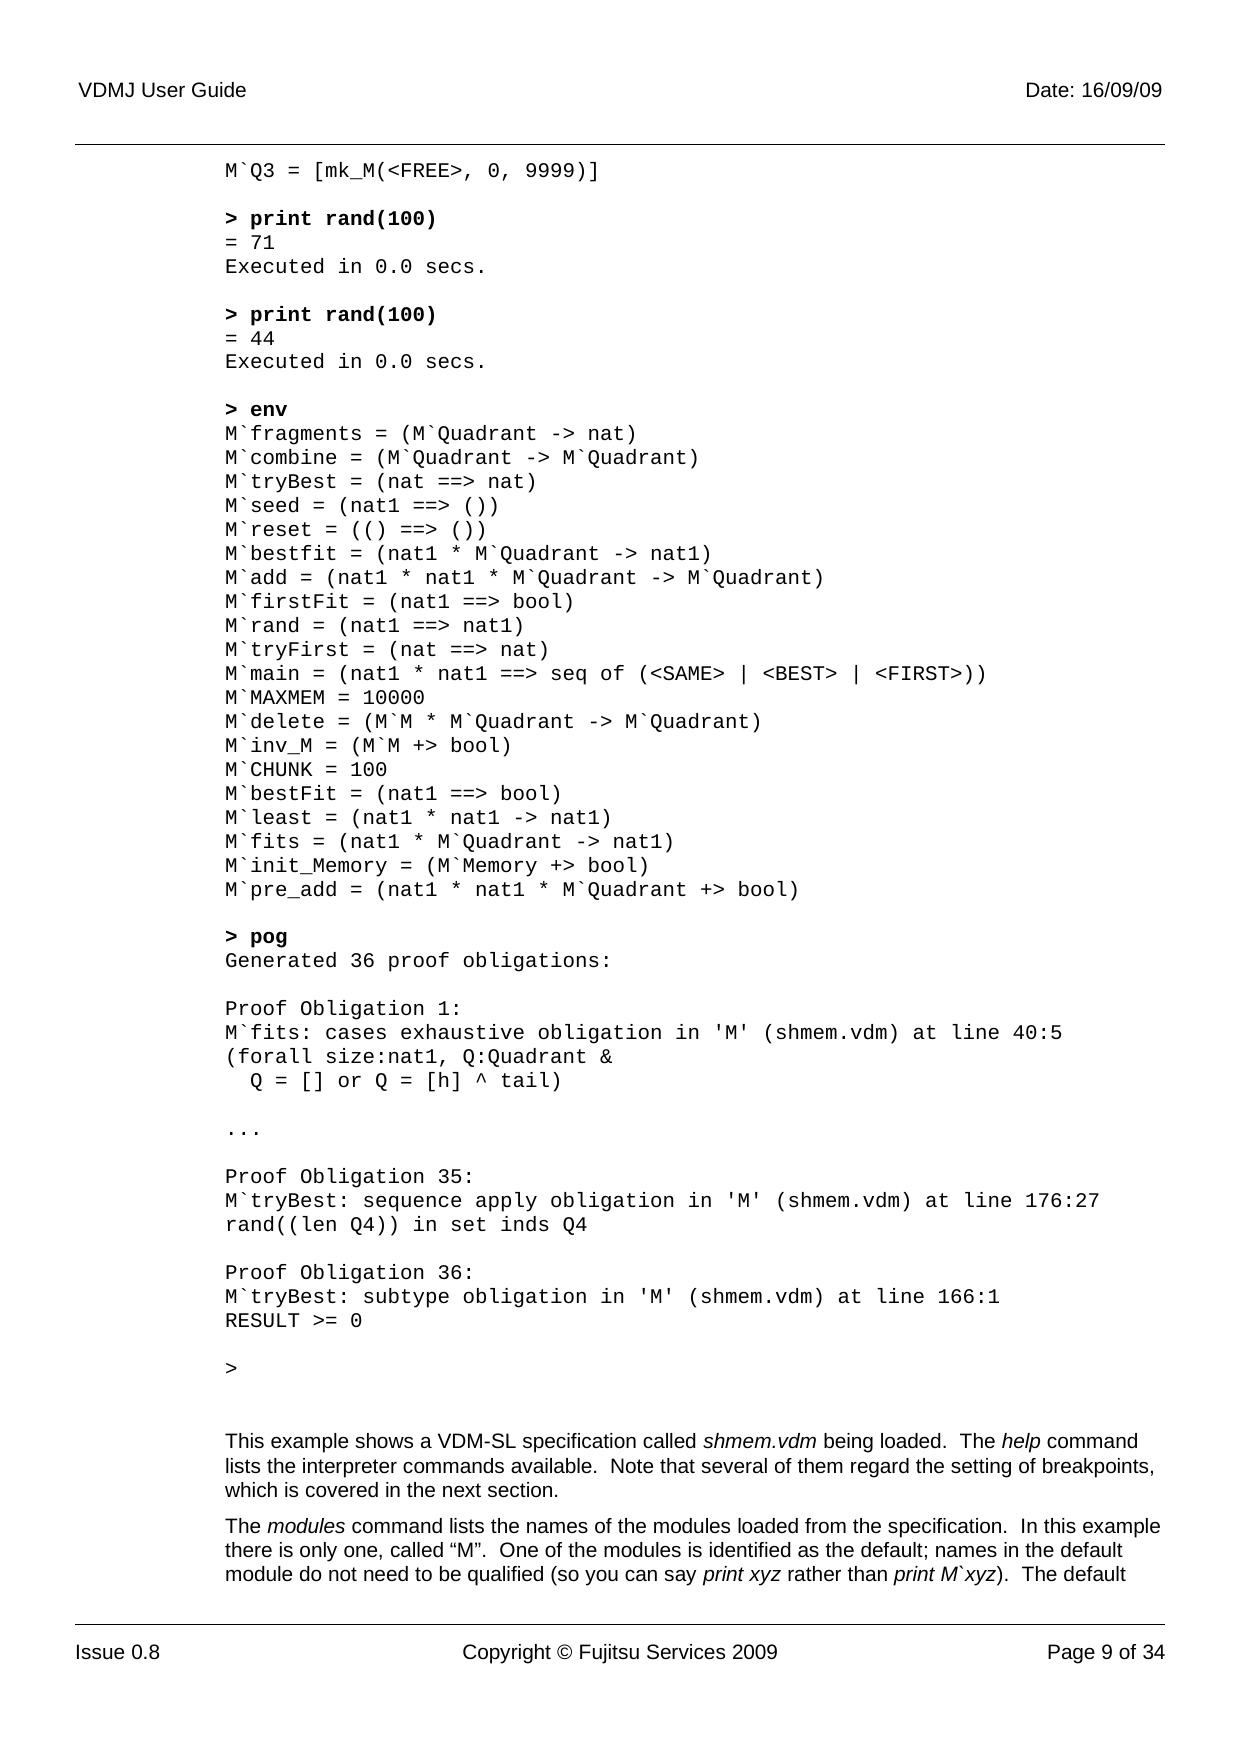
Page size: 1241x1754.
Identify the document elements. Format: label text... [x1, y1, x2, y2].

text M`fits = (nat1 * M`Quadrant -> nat1) [225, 831, 1165, 854]
text M`reset = (() ==> ()) [225, 519, 1165, 543]
text M`combine = (M`Quadrant -> M`Quadrant) [225, 447, 1165, 471]
text = 44 [225, 327, 1165, 351]
text M`bestfit = (nat1 * M`Quadrant -> nat1) [225, 543, 1165, 567]
text > print rand(100) [225, 208, 1165, 232]
text M`tryBest = (nat ==> nat) [225, 471, 1165, 495]
text M`delete = (M`M * M`Quadrant -> M`Quadrant) [225, 711, 1165, 735]
text > pog [225, 926, 1165, 950]
text Generated 36 proof obligations: [225, 950, 1165, 974]
text M`add = (nat1 * nat1 * M`Quadrant -> M`Quadrant) [225, 567, 1165, 591]
text The modules command lists the names of the modules loaded from the specification. In this example there is only one, called “M”. One of the modules is identified as the default; names in the default module do not need to be qualified (so you can say print xyz rather than print M`xyz). The default [225, 1514, 1165, 1586]
text Proof Obligation 35: [225, 1166, 1165, 1190]
text Proof Obligation 1: [225, 998, 1165, 1022]
text Executed in 0.0 secs. [225, 351, 1165, 375]
text M`MAXMEM = 10000 [225, 687, 1165, 711]
text M`inv_M = (M`M +> bool) [225, 735, 1165, 759]
text M`tryBest: sequence apply obligation in 'M' (shmem.vdm) at line 176:27 [225, 1190, 1165, 1214]
text = 71 [225, 232, 1165, 256]
text RESULT >= 0 [225, 1310, 1165, 1334]
text M`fits: cases exhaustive obligation in 'M' (shmem.vdm) at line 40:5 [225, 1022, 1165, 1046]
text M`seed = (nat1 ==> ()) [225, 495, 1165, 519]
text M`bestFit = (nat1 ==> bool) [225, 783, 1165, 807]
text Proof Obligation 36: [225, 1262, 1165, 1286]
text M`pre_add = (nat1 * nat1 * M`Quadrant +> bool) [225, 878, 1165, 902]
text M`tryFirst = (nat ==> nat) [225, 639, 1165, 663]
text rand((len Q4)) in set inds Q4 [225, 1214, 1165, 1238]
text > print rand(100) [225, 303, 1165, 327]
text Q = [] or Q = [h] ^ tail) [225, 1070, 1165, 1094]
text M`rand = (nat1 ==> nat1) [225, 615, 1165, 639]
text M`CHUNK = 100 [225, 759, 1165, 783]
text M`Q3 = [mk_M(<FREE>, 0, 9999)] [225, 160, 1165, 184]
text This example shows a VDM-SL specification called shmem.vdm being loaded. The help command lists the interpreter commands available. Note that several of them regard the setting of breakpoints, which is covered in the next section. [225, 1429, 1165, 1502]
text M`least = (nat1 * nat1 -> nat1) [225, 807, 1165, 831]
text M`main = (nat1 * nat1 ==> seq of (<SAME> | <BEST> | <FIRST>)) [225, 663, 1165, 687]
text ... [225, 1118, 1165, 1142]
text > env [225, 399, 1165, 423]
text Executed in 0.0 secs. [225, 256, 1165, 279]
text > [225, 1358, 1165, 1382]
text M`fragments = (M`Quadrant -> nat) [225, 423, 1165, 447]
text (forall size:nat1, Q:Quadrant & [225, 1046, 1165, 1070]
text M`init_Memory = (M`Memory +> bool) [225, 854, 1165, 878]
text M`firstFit = (nat1 ==> bool) [225, 591, 1165, 615]
text M`tryBest: subtype obligation in 'M' (shmem.vdm) at line 166:1 [225, 1286, 1165, 1310]
